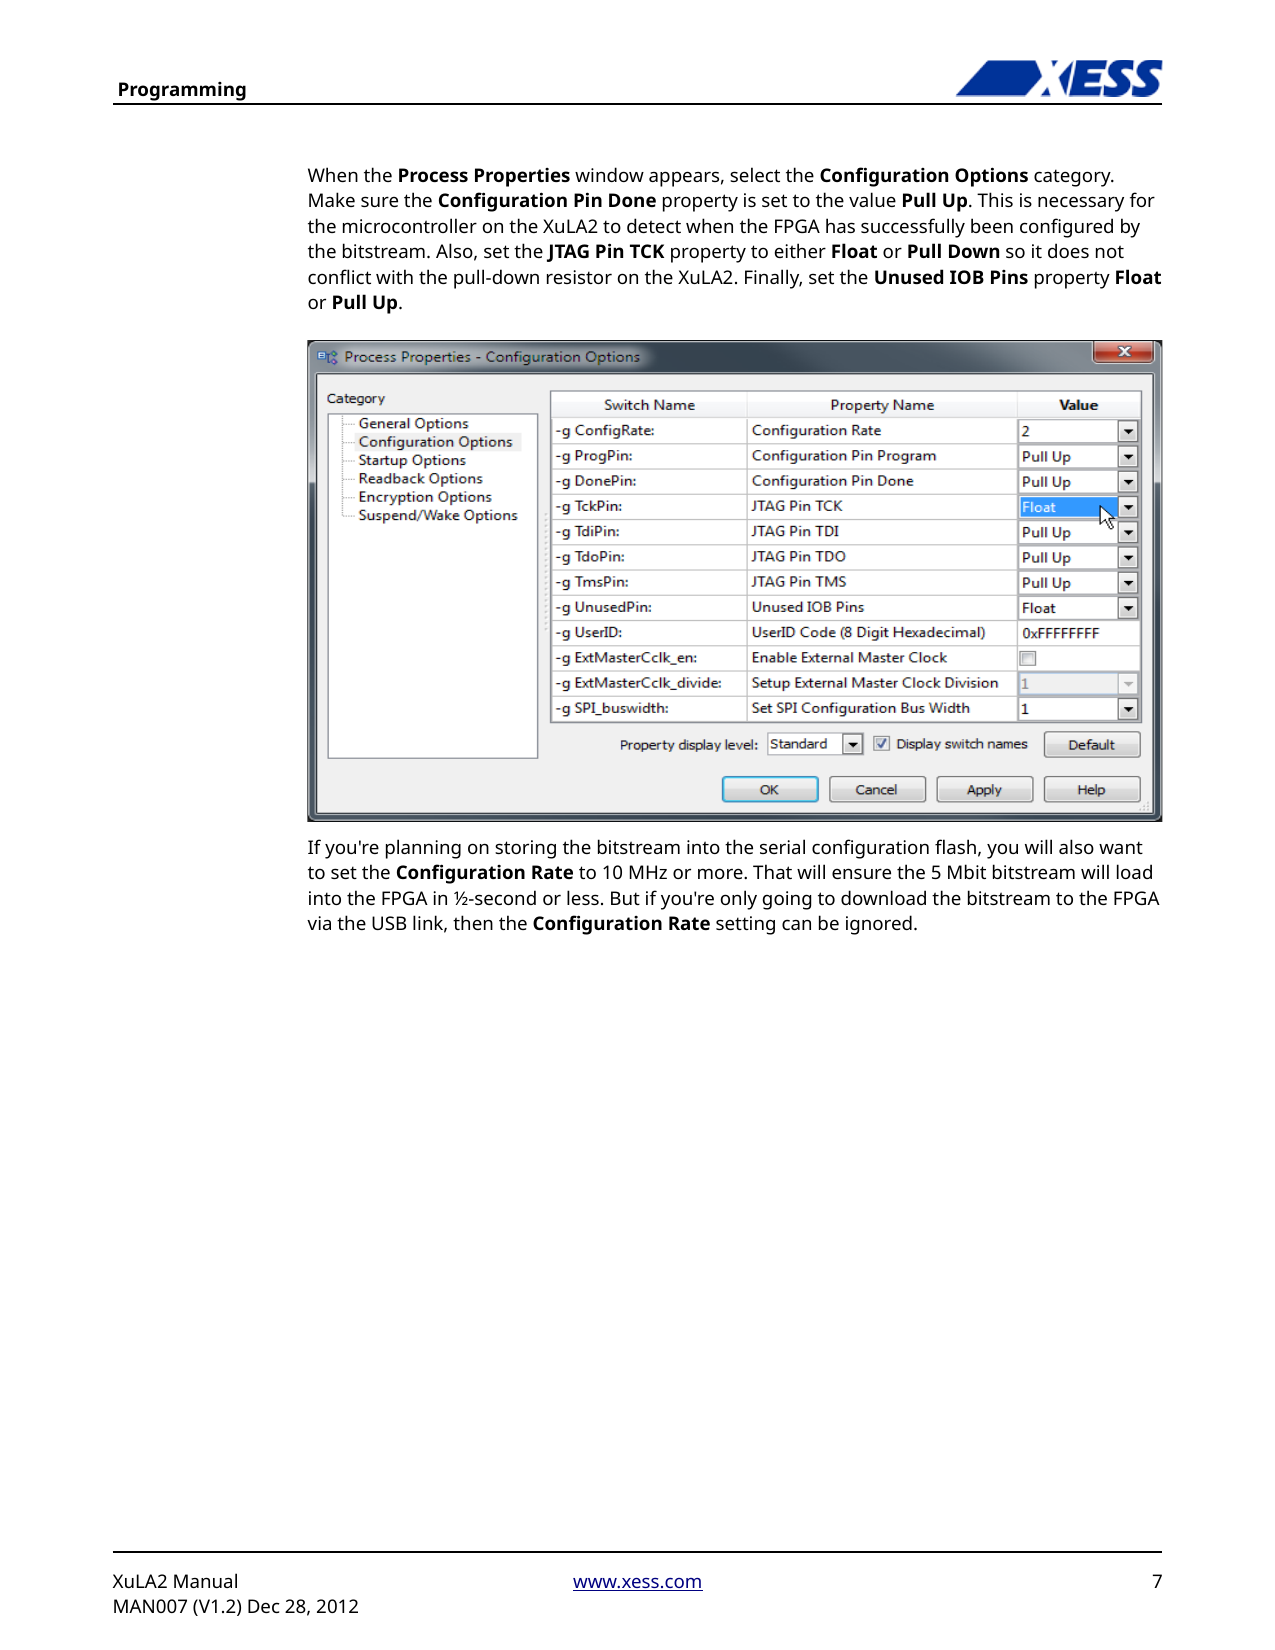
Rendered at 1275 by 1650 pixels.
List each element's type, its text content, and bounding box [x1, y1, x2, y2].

text When the Process Properties window appears, select the Configuration Options category. Make sure the Configuration Pin Done property is set to the value Pull Up. This is necessary for the microcontroller on the XuLA2 to detect when the FPGA has successfully been configured by the bitstream. Also, set the JTAG Pin TCK property to either Float or Pull Down so it does not conflict with the pull-down resistor on the XuLA2. Finally, set the Unused IOB Pins property Float or Pull Up. [307, 162, 1162, 315]
picture [307, 340, 1163, 822]
picture [955, 60, 1163, 97]
text If you're planning on storing the bitstream into the serial configuration flash, you will also want to set the Configuration Rate to 10 MHz or more. That will ensure the 5 Mbit bitstream will load into the FPGA in ½-second or less. But if you're only going to download the bitstream to the FPGA via the USB link, then the Configuration Rate setting can be ignored. [307, 834, 1162, 936]
